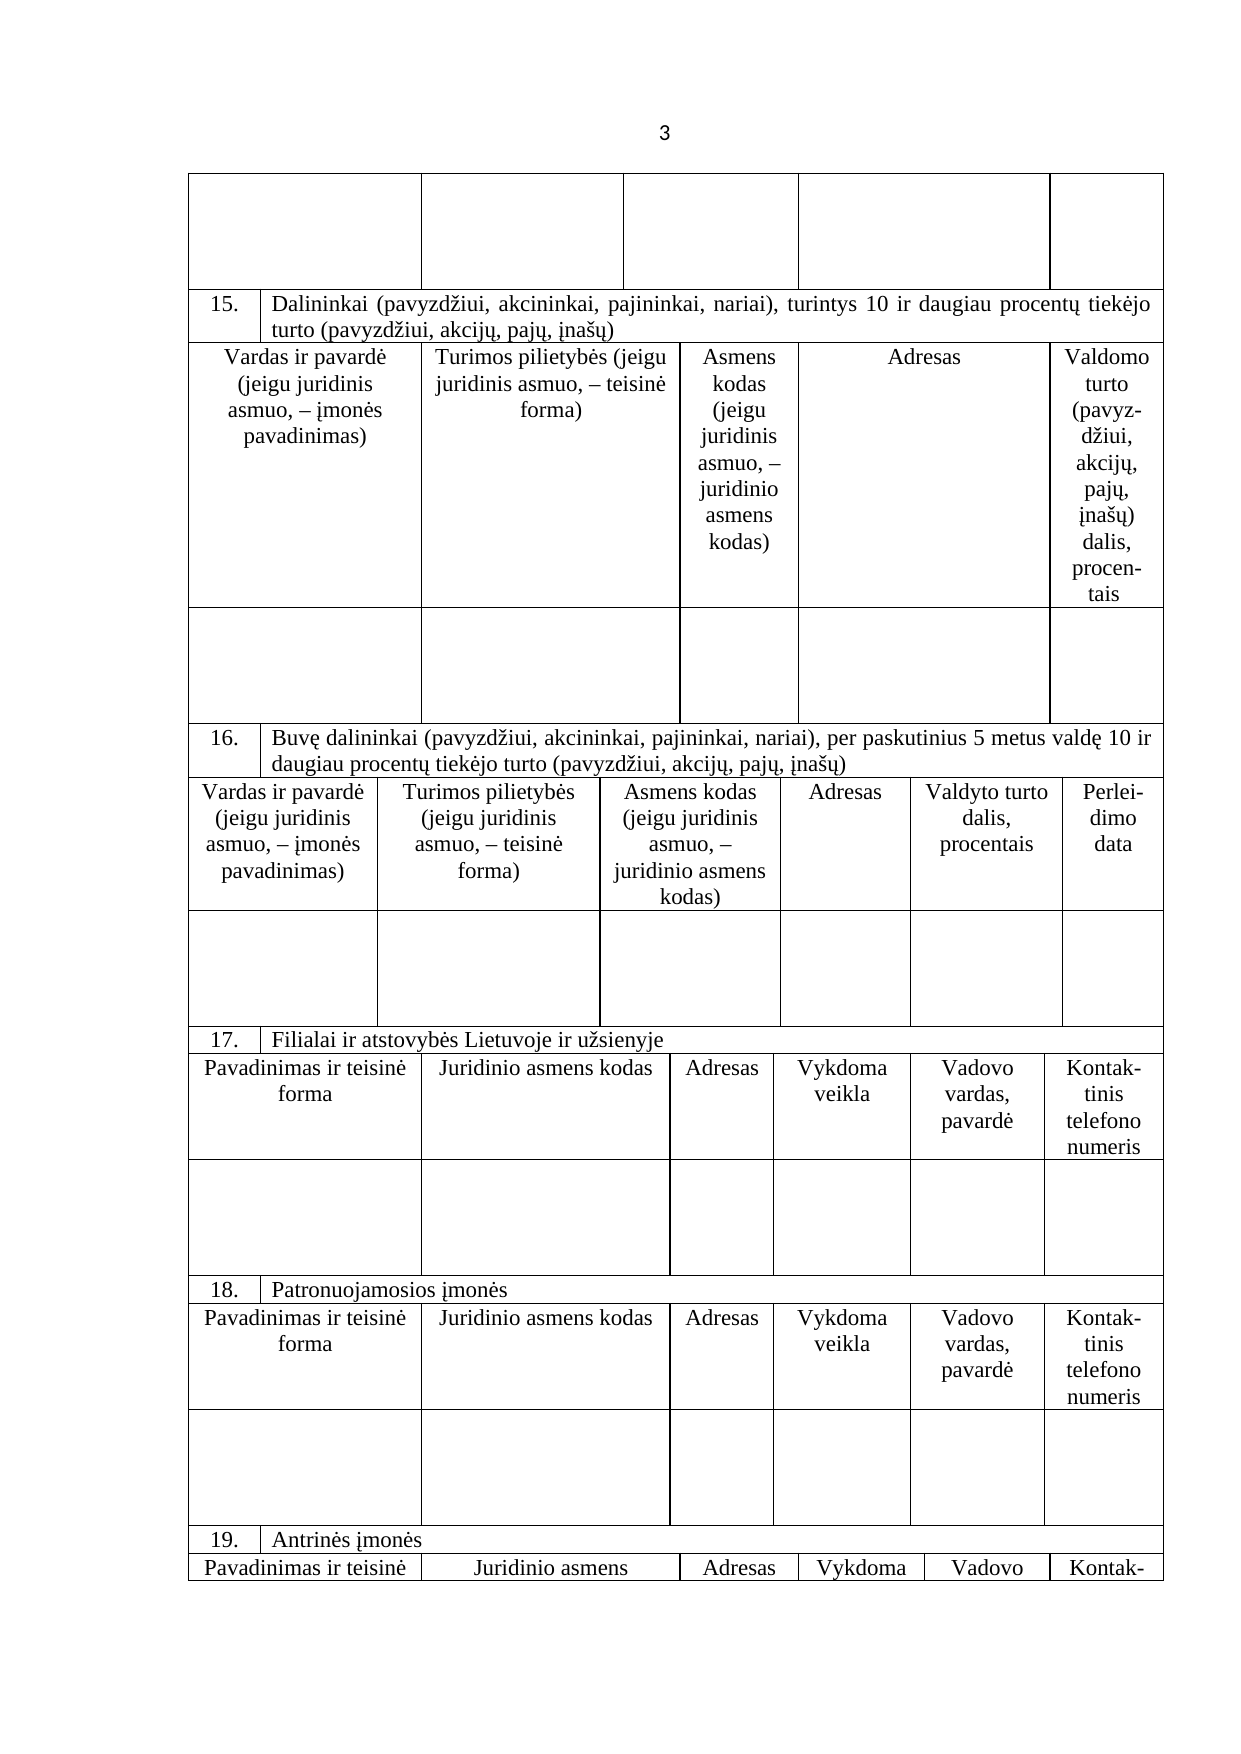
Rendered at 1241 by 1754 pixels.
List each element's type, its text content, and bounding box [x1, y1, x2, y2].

table_cell Asmens kodas (jeigu juridinis asmuo, – juridinio asmens kodas) [601, 778, 780, 909]
table_cell [189, 911, 377, 1026]
table_cell Adresas [799, 343, 1049, 607]
table_cell Valdyto turto dalis, procentais [911, 778, 1062, 909]
table_cell Adresas [671, 1054, 773, 1159]
table_cell [1051, 608, 1163, 723]
table_cell Vadovo vardas, pavardė [911, 1304, 1044, 1409]
table_cell Vardas ir pavardė (jeigu juridinis asmuo, – įmonės pavadinimas) [189, 778, 377, 909]
table_cell Juridinio asmens [422, 1554, 679, 1580]
table_cell [911, 911, 1062, 1026]
table_cell [189, 608, 421, 723]
table_cell Dalininkai (pavyzdžiui, akcininkai, pajininkai, nariai), turintys 10 ir daugiau procentų tiekėjo turto (pavyzdžiui, akcijų, pajų, įnašų) [261, 290, 1163, 342]
table_cell Pavadinimas ir teisinė forma [189, 1054, 421, 1159]
table_cell Adresas [781, 778, 910, 909]
table_cell [422, 608, 679, 723]
table_cell [1045, 1410, 1163, 1525]
table_cell Pavadinimas ir teisinė [189, 1554, 421, 1580]
table_cell [601, 911, 780, 1026]
table_cell [1045, 1160, 1163, 1275]
table_cell Buvę dalininkai (pavyzdžiui, akcininkai, pajininkai, nariai), per paskutinius 5 metus valdę 10 ir daugiau procentų tiekėjo turto (pavyzdžiui, akcijų, pajų, įnašų) [261, 724, 1163, 777]
table_cell 16. [189, 724, 260, 777]
table_cell Turimos pilietybės (jeigu juridinis asmuo, – teisinė forma) [378, 778, 599, 909]
table_cell Vykdoma veikla [774, 1054, 910, 1159]
table_cell 18. [189, 1276, 260, 1303]
table_cell Valdomo turto (pavyz-džiui, akcijų, pajų, įnašų) dalis, procen-tais [1051, 343, 1163, 607]
table_cell Kontak-tinis telefono numeris [1045, 1054, 1163, 1159]
table_cell [1063, 911, 1163, 1026]
table_cell [189, 174, 421, 288]
table_cell Kontak-tinis telefono numeris [1045, 1304, 1163, 1409]
table_cell [799, 174, 1049, 288]
table_cell Juridinio asmens kodas [422, 1054, 669, 1159]
table_cell 15. [189, 290, 260, 342]
table_cell Kontak- [1051, 1554, 1163, 1580]
table_cell [422, 1160, 669, 1275]
table_cell Vadovo [925, 1554, 1049, 1580]
table_cell 19. [189, 1526, 260, 1553]
table_cell Vykdoma veikla [774, 1304, 910, 1409]
table_cell Turimos pilietybės (jeigu juridinis asmuo, – teisinė forma) [422, 343, 679, 607]
table_cell Patronuojamosios įmonės [261, 1276, 1163, 1303]
table_cell Adresas [671, 1304, 773, 1409]
table_cell [671, 1160, 773, 1275]
table_cell Vykdoma [799, 1554, 924, 1580]
table_cell Perlei-dimo data [1063, 778, 1163, 909]
table_cell Vardas ir pavardė (jeigu juridinis asmuo, – įmonės pavadinimas) [189, 343, 421, 607]
table_cell [422, 1410, 669, 1525]
table_cell [911, 1410, 1044, 1525]
table_cell [911, 1160, 1044, 1275]
table_cell [189, 1410, 421, 1525]
table_cell [422, 174, 623, 288]
table_cell Adresas [681, 1554, 798, 1580]
table_cell Juridinio asmens kodas [422, 1304, 669, 1409]
table_cell [189, 1160, 421, 1275]
table_cell Filialai ir atstovybės Lietuvoje ir užsienyje [261, 1027, 1163, 1053]
table_cell [671, 1410, 773, 1525]
table_cell 17. [189, 1027, 260, 1053]
table_cell Antrinės įmonės [261, 1526, 1163, 1553]
table_cell [681, 608, 798, 723]
table_cell Asmens kodas (jeigu juridinis asmuo, – juridinio asmens kodas) [681, 343, 798, 607]
table_cell Pavadinimas ir teisinė forma [189, 1304, 421, 1409]
table_cell [799, 608, 1049, 723]
table_cell [624, 174, 798, 288]
table_cell [378, 911, 599, 1026]
table_cell Vadovo vardas, pavardė [911, 1054, 1044, 1159]
table_cell [774, 1410, 910, 1525]
table_cell [1051, 174, 1163, 288]
table_cell [781, 911, 910, 1026]
table_cell [774, 1160, 910, 1275]
